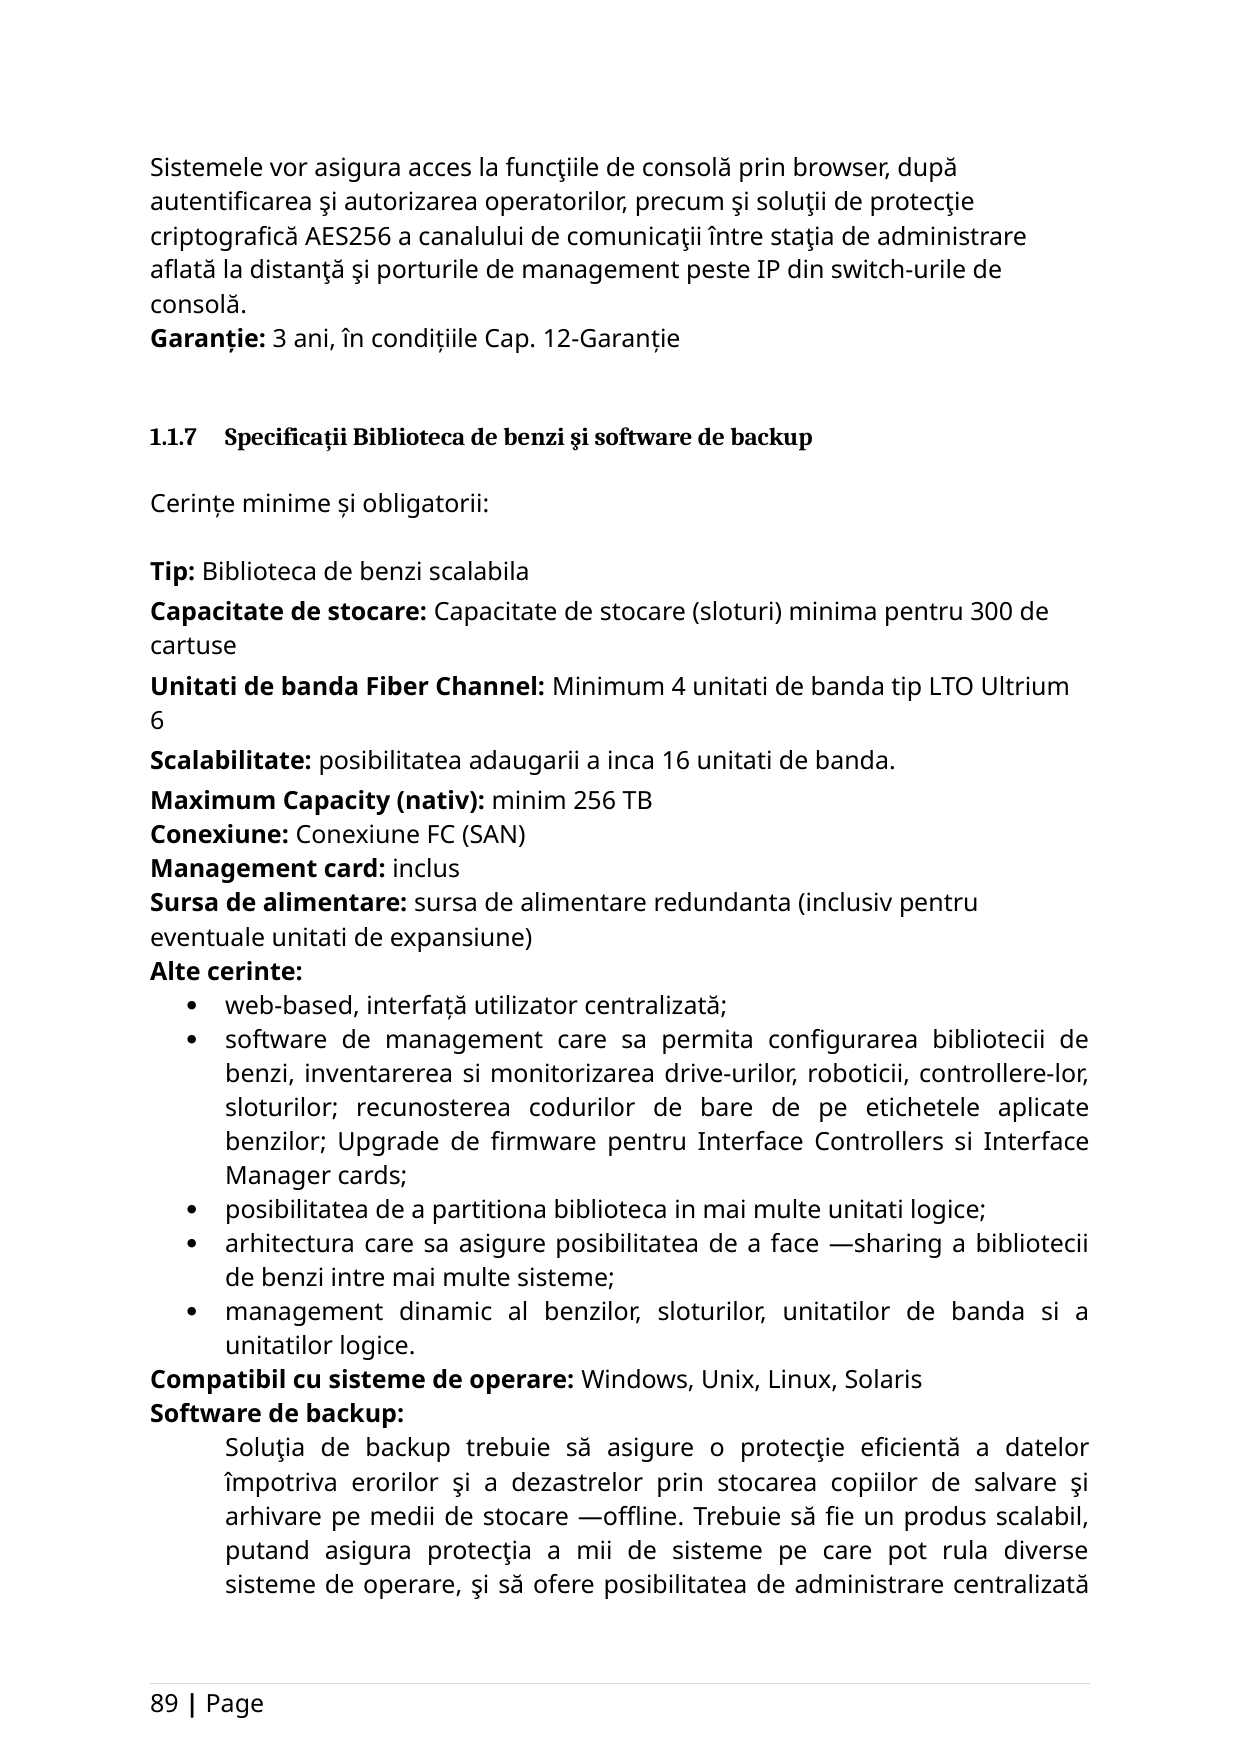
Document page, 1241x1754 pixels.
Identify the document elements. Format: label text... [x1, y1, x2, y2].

subtitle Specificații Biblioteca de benzi şi software de backup [150, 422, 1090, 451]
text Tip: Biblioteca de benzi scalabila [150, 553, 1090, 588]
text Sistemele vor asigura acces la funcţiile de consolă prin browser, după autentificarea şi autorizarea operatorilor, precum şi soluţii de protecţie criptografică AES256 a canalului de comunicaţii între staţia de administrare aflată la distanţă şi porturile de management peste IP din switch-urile de consolă. [150, 150, 1090, 320]
text Cerințe minime și obligatorii: [150, 485, 1090, 519]
list web-based, interfață utilizator centralizată; [187, 987, 1090, 1021]
text Conexiune: Conexiune FC (SAN) [150, 817, 1090, 851]
text Software de backup: [150, 1396, 1090, 1430]
list management dinamic al benzilor, sloturilor, unitatilor de banda si a unitatilor logice. [187, 1294, 1090, 1362]
text Soluţia de backup trebuie să asigure o protecţie eficientă a datelor împotriva erorilor şi a dezastrelor prin stocarea copiilor de salvare şi arhivare pe medii de stocare ―offline. Trebuie să fie un produs scalabil, putand asigura protecţia a mii de sisteme pe care pot rula diverse sisteme de operare, şi să ofere posibilitatea de administrare centralizată [225, 1430, 1090, 1600]
list arhitectura care sa asigure posibilitatea de a face ―sharing a bibliotecii de benzi intre mai multe sisteme; [187, 1226, 1090, 1294]
list posibilitatea de a partitiona biblioteca in mai multe unitati logice; [187, 1192, 1090, 1226]
text Sursa de alimentare: sursa de alimentare redundanta (inclusiv pentru eventuale unitati de expansiune) [150, 885, 1090, 953]
text Alte cerinte: [150, 953, 1090, 987]
text Maximum Capacity (nativ): minim 256 TB [150, 783, 1090, 817]
text Scalabilitate: posibilitatea adaugarii a inca 16 unitati de banda. [150, 743, 1090, 777]
text Management card: inclus [150, 851, 1090, 885]
text Unitati de banda Fiber Channel: Minimum 4 unitati de banda tip LTO Ultrium 6 [150, 668, 1090, 736]
text Capacitate de stocare: Capacitate de stocare (sloturi) minima pentru 300 de cartuse [150, 594, 1090, 662]
text Garanție: 3 ani, în condițiile Cap. 12-Garanție [150, 320, 1090, 354]
list software de management care sa permita configurarea bibliotecii de benzi, inventarerea si monitorizarea drive-urilor, roboticii, controllere-lor, sloturilor; recunosterea codurilor de bare de pe etichetele aplicate benzilor; Upgrade de firmware pentru Interface Controllers si Interface Manager cards; [187, 1021, 1090, 1192]
text Compatibil cu sisteme de operare: Windows, Unix, Linux, Solaris [150, 1362, 1090, 1396]
